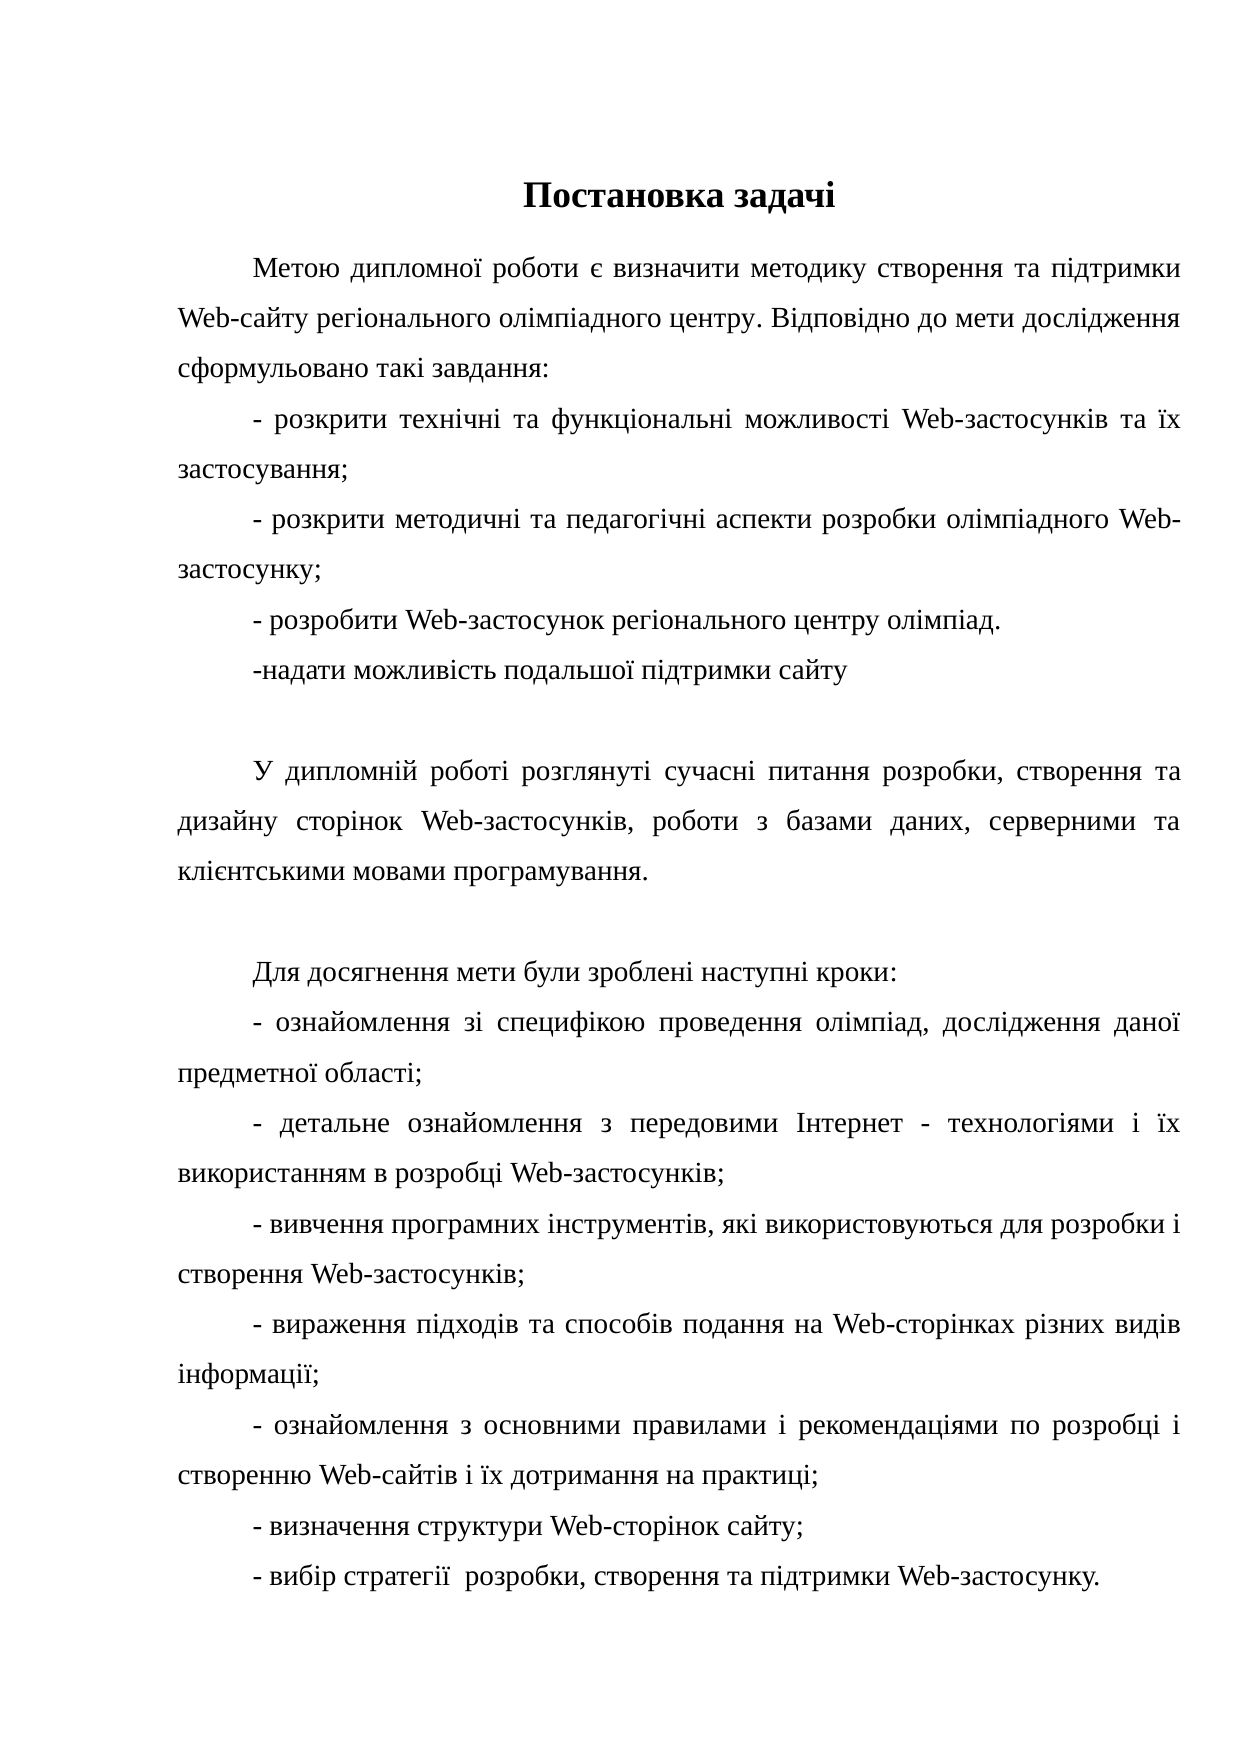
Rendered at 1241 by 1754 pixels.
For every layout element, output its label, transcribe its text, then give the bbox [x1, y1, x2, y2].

text Метою дипломної роботи є визначити методику створення та підтримки Web-сайту регіонального олімпіадного центру. Відповідно до мети дослідження сформульовано такі завдання: [177, 250, 1181, 384]
text - розкрити технічні та функціональні можливості Web-застосунків та їх застосування; [177, 401, 1181, 484]
subtitle Постановка задачі [177, 173, 1181, 216]
text - ознайомлення з основними правилами і рекомендаціями по розробці і створенню Web-сайтів і їх дотримання на практиці; [177, 1407, 1181, 1491]
text -надати можливість подальшої підтримки сайту [177, 652, 1181, 686]
text - розкрити методичні та педагогічні аспекти розробки олімпіадного Web-застосунку; [177, 501, 1181, 585]
text У дипломній роботі розглянуті сучасні питання розробки, створення та дизайну сторінок Web-застосунків, роботи з базами даних, серверними та клієнтськими мовами програмування. [177, 753, 1181, 887]
text Для досягнення мети були зроблені наступні кроки: [177, 954, 1181, 988]
text - розробити Web-застосунок регіонального центру олімпіад. [177, 602, 1181, 636]
text - визначення структури Web-сторінок сайту; [177, 1508, 1181, 1541]
text - детальне ознайомлення з передовими Інтернет - технологіями і їх використанням в розробці Web-застосунків; [177, 1105, 1181, 1189]
text - вивчення програмних інструментів, які використовуються для розробки і створення Web-застосунків; [177, 1206, 1181, 1289]
text - вибір стратегії розробки, створення та підтримки Web-застосунку. [177, 1558, 1181, 1591]
text - ознайомлення зі специфікою проведення олімпіад, дослідження даної предметної області; [177, 1004, 1181, 1088]
text - вираження підходів та способів подання на Web-сторінках різних видів інформації; [177, 1306, 1181, 1390]
